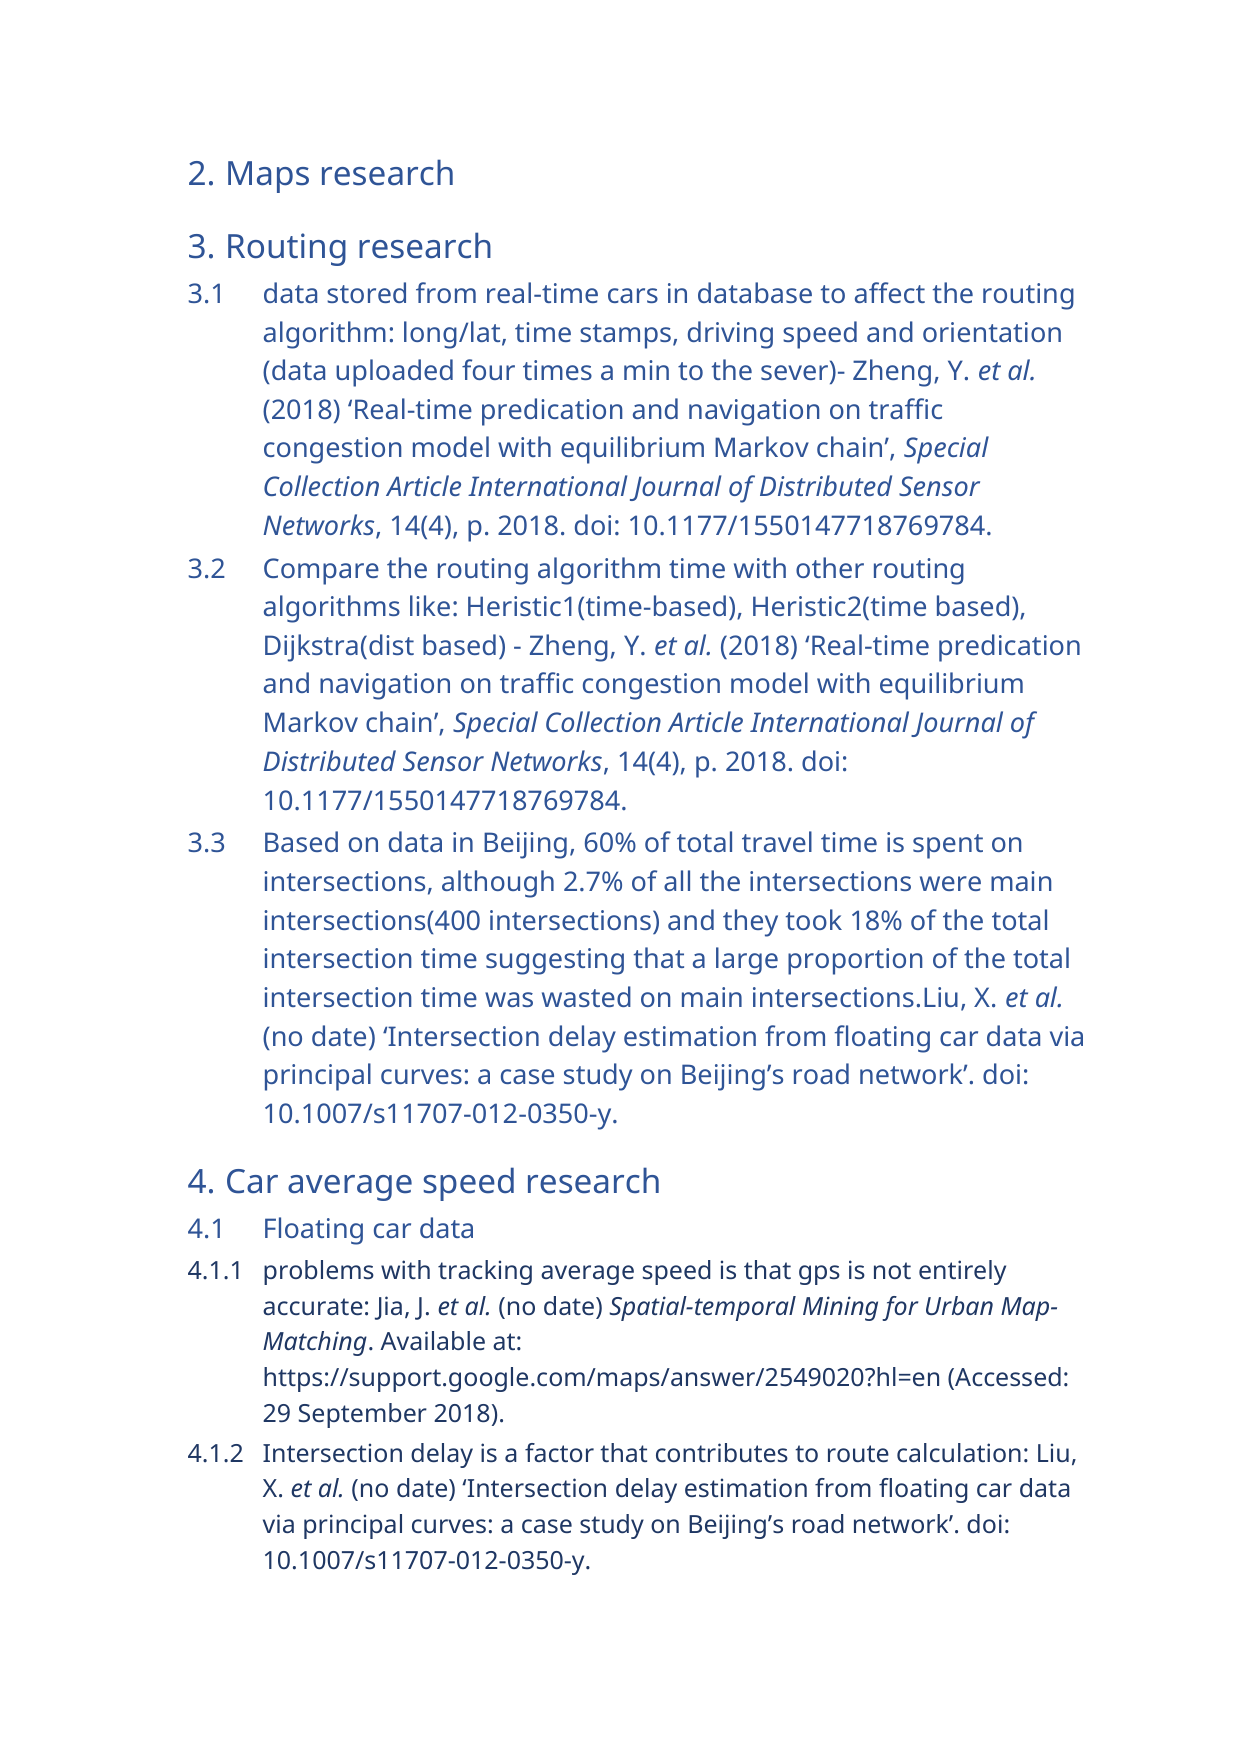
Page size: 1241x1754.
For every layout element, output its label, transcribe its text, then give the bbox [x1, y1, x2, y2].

subtitle Intersection delay is a factor that contributes to route calculation: Liu, X. et al. (no date) ‘Intersection delay estimation from floating car data via principal curves: a case study on Beijing’s road network’. doi: 10.1007/s11707-012-0350-y. [187, 1435, 1090, 1577]
subtitle Maps research [187, 150, 1090, 195]
subtitle Floating car data [187, 1210, 1090, 1247]
subtitle Car average speed research [187, 1158, 1090, 1203]
subtitle Based on data in Beijing, 60% of total travel time is spent on intersections, although 2.7% of all the intersections were main intersections(400 intersections) and they took 18% of the total intersection time suggesting that a large proportion of the total intersection time was wasted on main intersections.Liu, X. et al. (no date) ‘Intersection delay estimation from floating car data via principal curves: a case study on Beijing’s road network’. doi: 10.1007/s11707-012-0350-y. [187, 824, 1090, 1131]
subtitle problems with tracking average speed is that gps is not entirely accurate: Jia, J. et al. (no date) Spatial-temporal Mining for Urban Map-Matching. Available at: https://support.google.com/maps/answer/2549020?hl=en (Accessed: 29 September 2018). [187, 1252, 1090, 1429]
subtitle Compare the routing algorithm time with other routing algorithms like: Heristic1(time-based), Heristic2(time based), Dijkstra(dist based) - Zheng, Y. et al. (2018) ‘Real-time predication and navigation on traffic congestion model with equilibrium Markov chain’, Special Collection Article International Journal of Distributed Sensor Networks, 14(4), p. 2018. doi: 10.1177/1550147718769784. [187, 549, 1090, 818]
subtitle Routing research [187, 223, 1090, 268]
subtitle data stored from real-time cars in database to affect the routing algorithm: long/lat, time stamps, driving speed and orientation (data uploaded four times a min to the sever)- Zheng, Y. et al. (2018) ‘Real-time predication and navigation on traffic congestion model with equilibrium Markov chain’, Special Collection Article International Journal of Distributed Sensor Networks, 14(4), p. 2018. doi: 10.1177/1550147718769784. [187, 274, 1090, 543]
